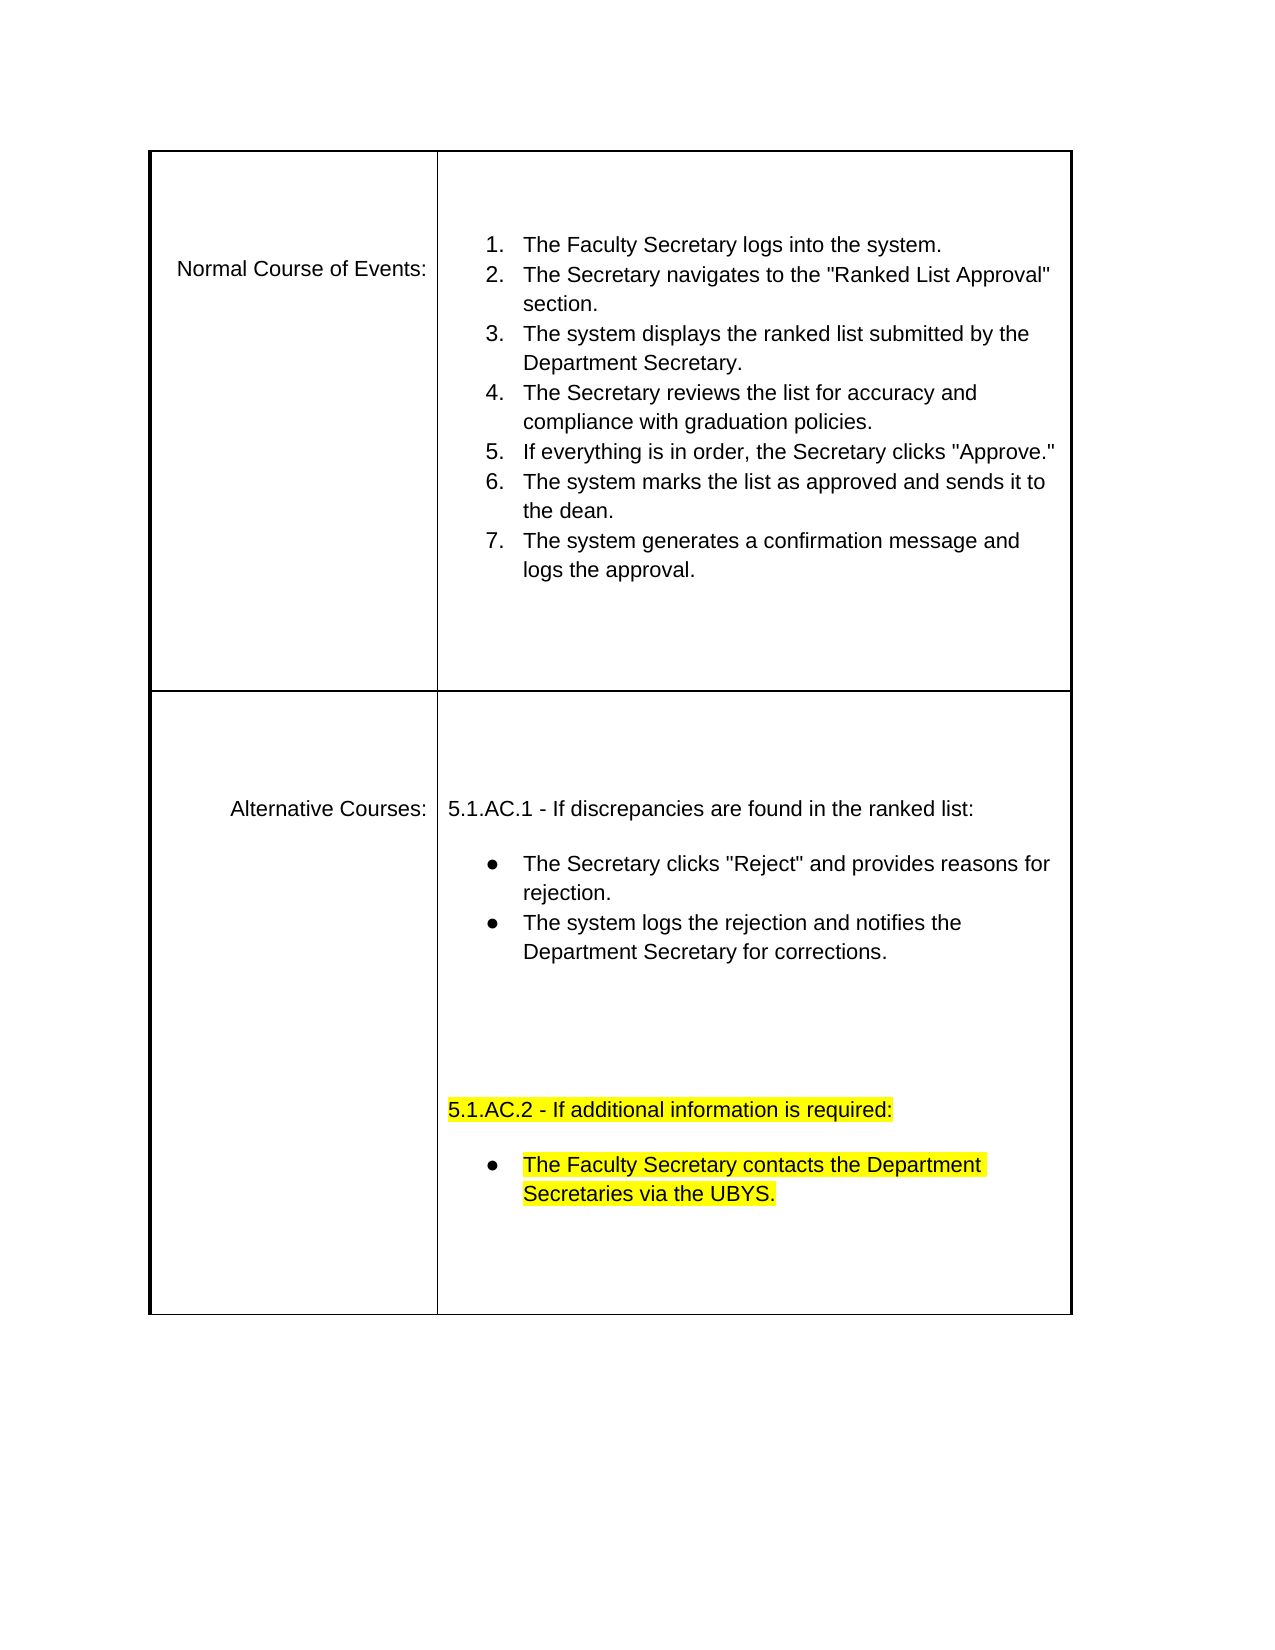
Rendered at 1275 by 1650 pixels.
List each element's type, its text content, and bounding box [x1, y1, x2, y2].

table_cell The Faculty Secretary logs into the system. The Secretary navigates to the "Ranked List Approval" section. The system displays the ranked list submitted by the Department Secretary. The Secretary reviews the list for accuracy and compliance with graduation policies. If everything is in order, the Secretary clicks "Approve." The system marks the list as approved and sends it to the dean. The system generates a confirmation message and logs the approval. [438, 152, 1070, 690]
table_cell Normal Course of Events: [152, 152, 437, 690]
table_cell Alternative Courses: [152, 692, 437, 1314]
table_cell 5.1.AC.1 - If discrepancies are found in the ranked list: The Secretary clicks "Reject" and provides reasons for rejection. The system logs the rejection and notifies the Department Secretary for corrections. 5.1.AC.2 - If additional information is required: The Faculty Secretary contacts the Department Secretaries via the UBYS. [438, 692, 1070, 1314]
